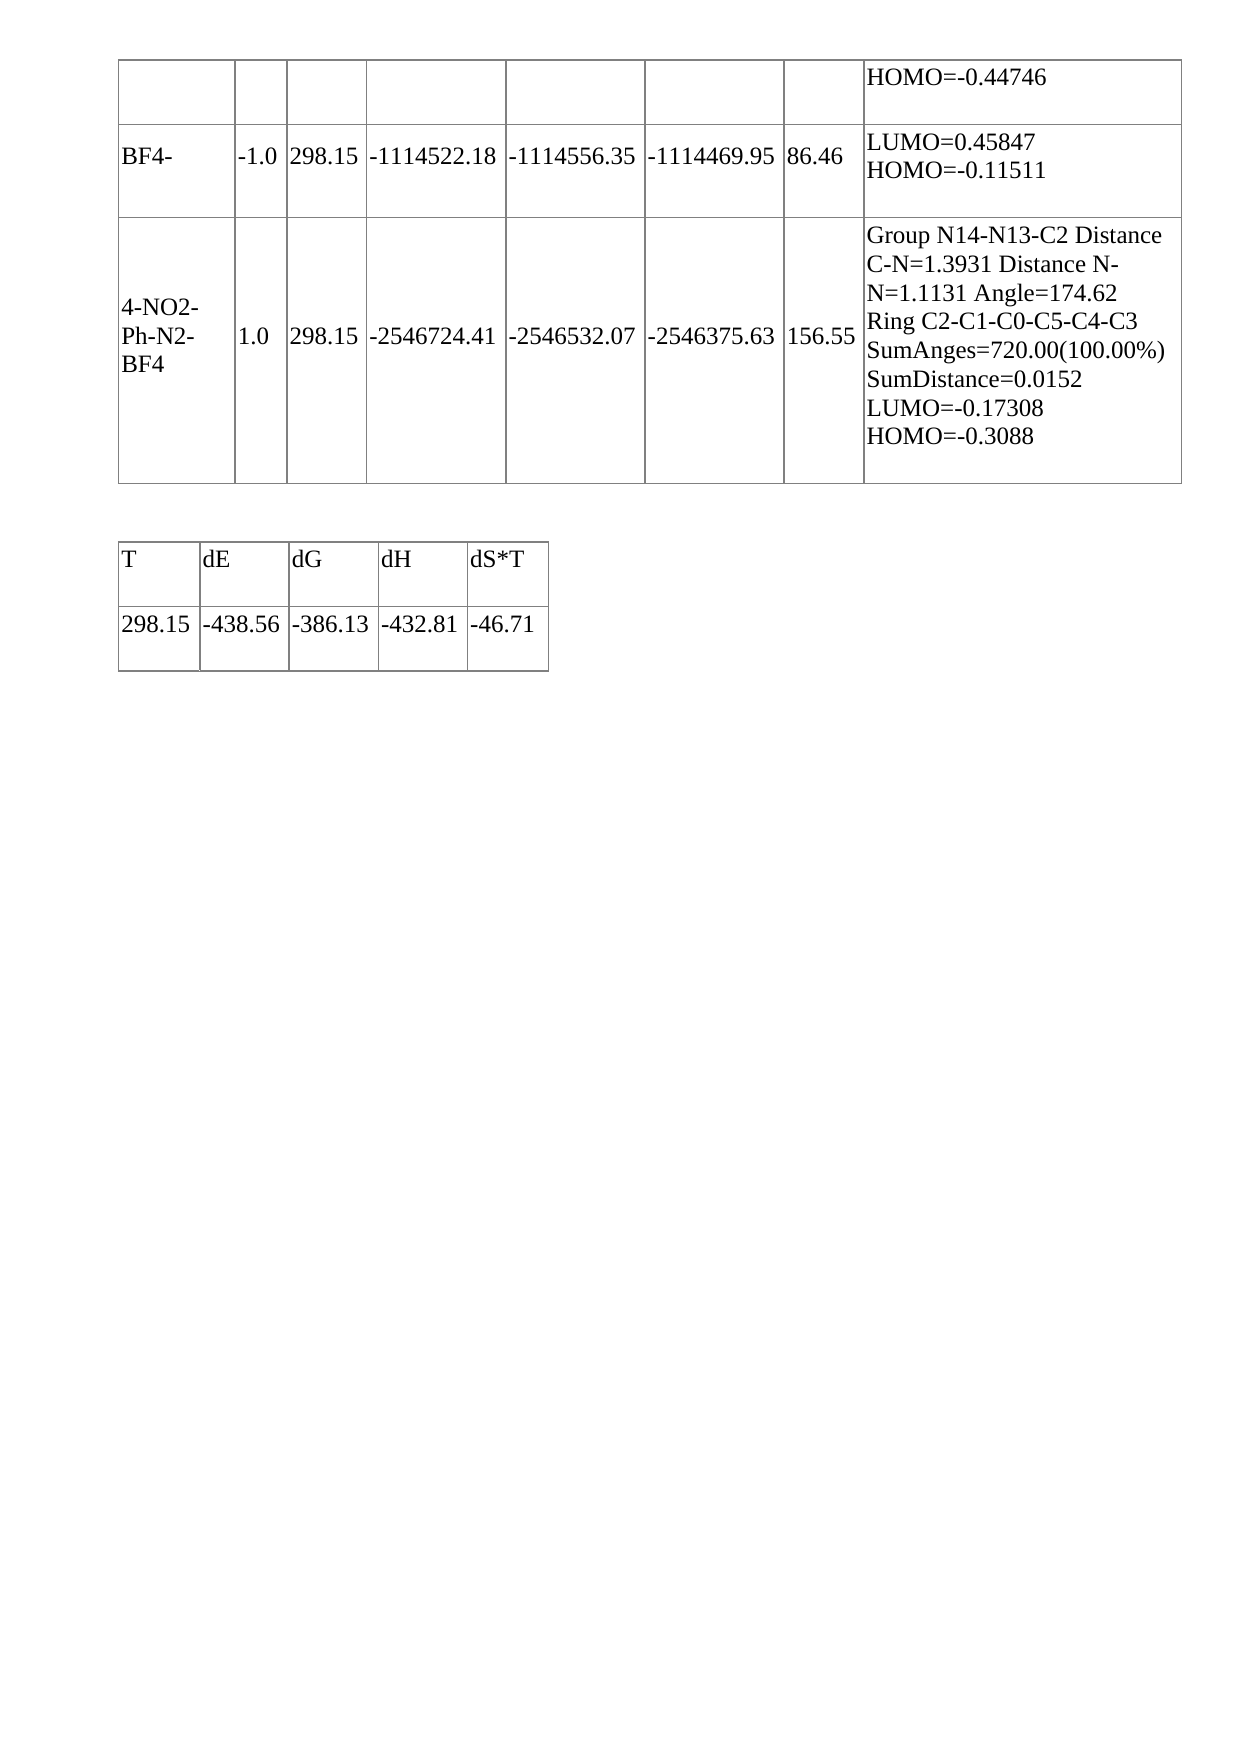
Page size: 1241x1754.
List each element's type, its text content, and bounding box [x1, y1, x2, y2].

table_header dH [379, 543, 467, 606]
table_cell 1.0 [236, 218, 286, 482]
table_cell -1.0 [236, 125, 286, 217]
table_cell -1114469.95 [646, 125, 783, 217]
table_cell 298.15 [119, 607, 199, 670]
table_cell Group N14-N13-C2 Distance C-N=1.3931 Distance N-N=1.1131 Angle=174.62 Ring C2-C1-C0-C5-C4-C3 SumAnges=720.00(100.00%) SumDistance=0.0152 LUMO=-0.17308 HOMO=-0.3088 [865, 218, 1181, 482]
table_cell BF4- [119, 125, 234, 217]
table_cell 4-NO2-Ph-N2-BF4 [119, 218, 234, 482]
table_header dE [201, 543, 288, 606]
table_cell 156.55 [785, 218, 863, 482]
table_header dG [290, 543, 378, 606]
table_cell -2546724.41 [367, 218, 505, 482]
table_cell 86.46 [785, 125, 863, 217]
table_cell -1114556.35 [507, 125, 644, 217]
table_cell -2546532.07 [507, 218, 644, 482]
table_cell 298.15 [288, 125, 366, 217]
table_cell [367, 61, 505, 123]
table_cell [236, 61, 286, 123]
table_cell -46.71 [468, 607, 548, 670]
table_cell -438.56 [201, 607, 288, 670]
table_cell [646, 61, 783, 123]
table_cell LUMO=0.45847 HOMO=-0.11511 [865, 125, 1181, 217]
table_cell -1114522.18 [367, 125, 505, 217]
table_header dS*T [468, 543, 548, 606]
table_cell [507, 61, 644, 123]
table_cell HOMO=-0.44746 [865, 61, 1181, 123]
table_cell [119, 61, 234, 123]
table_header T [119, 543, 199, 606]
table_cell [785, 61, 863, 123]
table_cell 298.15 [288, 218, 366, 482]
table_cell -432.81 [379, 607, 467, 670]
table_cell -386.13 [290, 607, 378, 670]
table_cell [288, 61, 366, 123]
table_cell -2546375.63 [646, 218, 783, 482]
